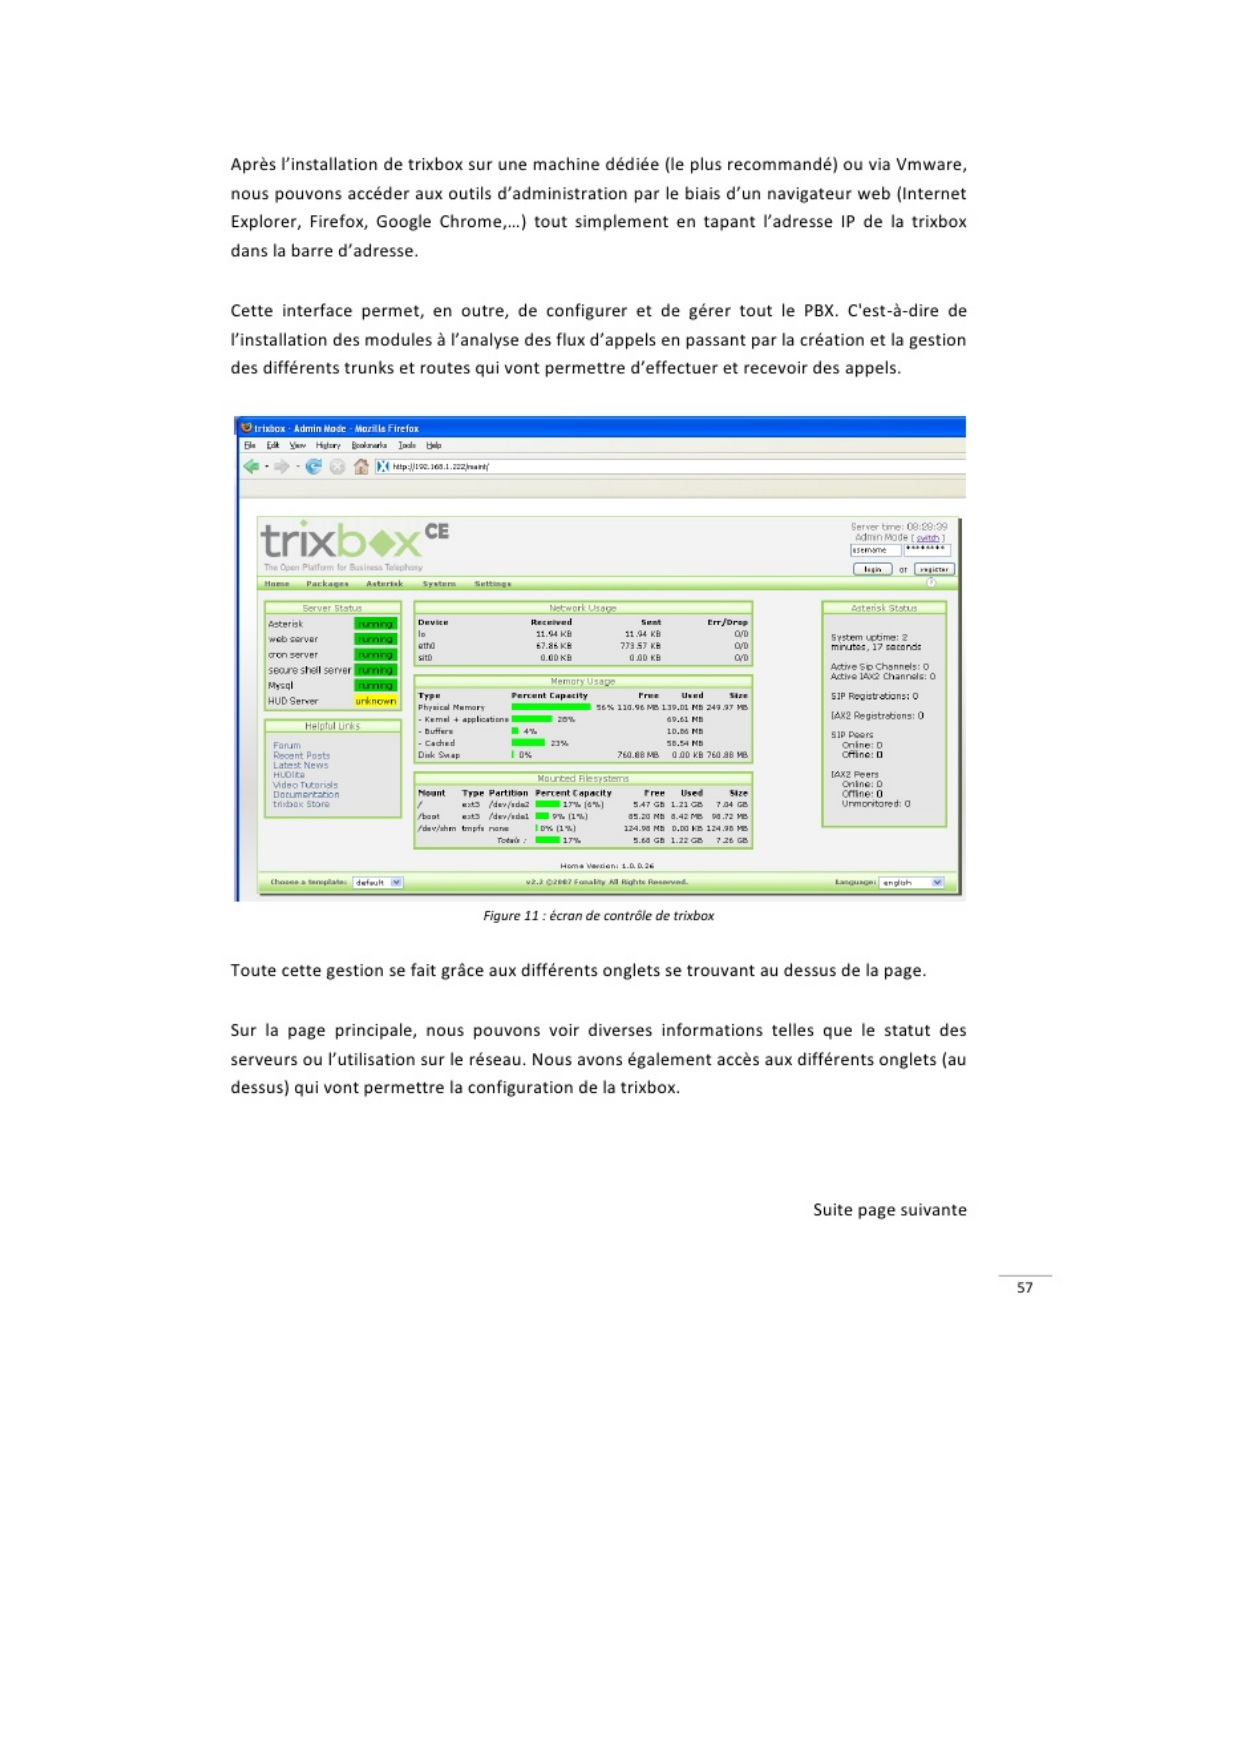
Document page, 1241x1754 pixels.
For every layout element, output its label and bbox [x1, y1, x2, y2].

picture [116, 115, 1083, 1346]
